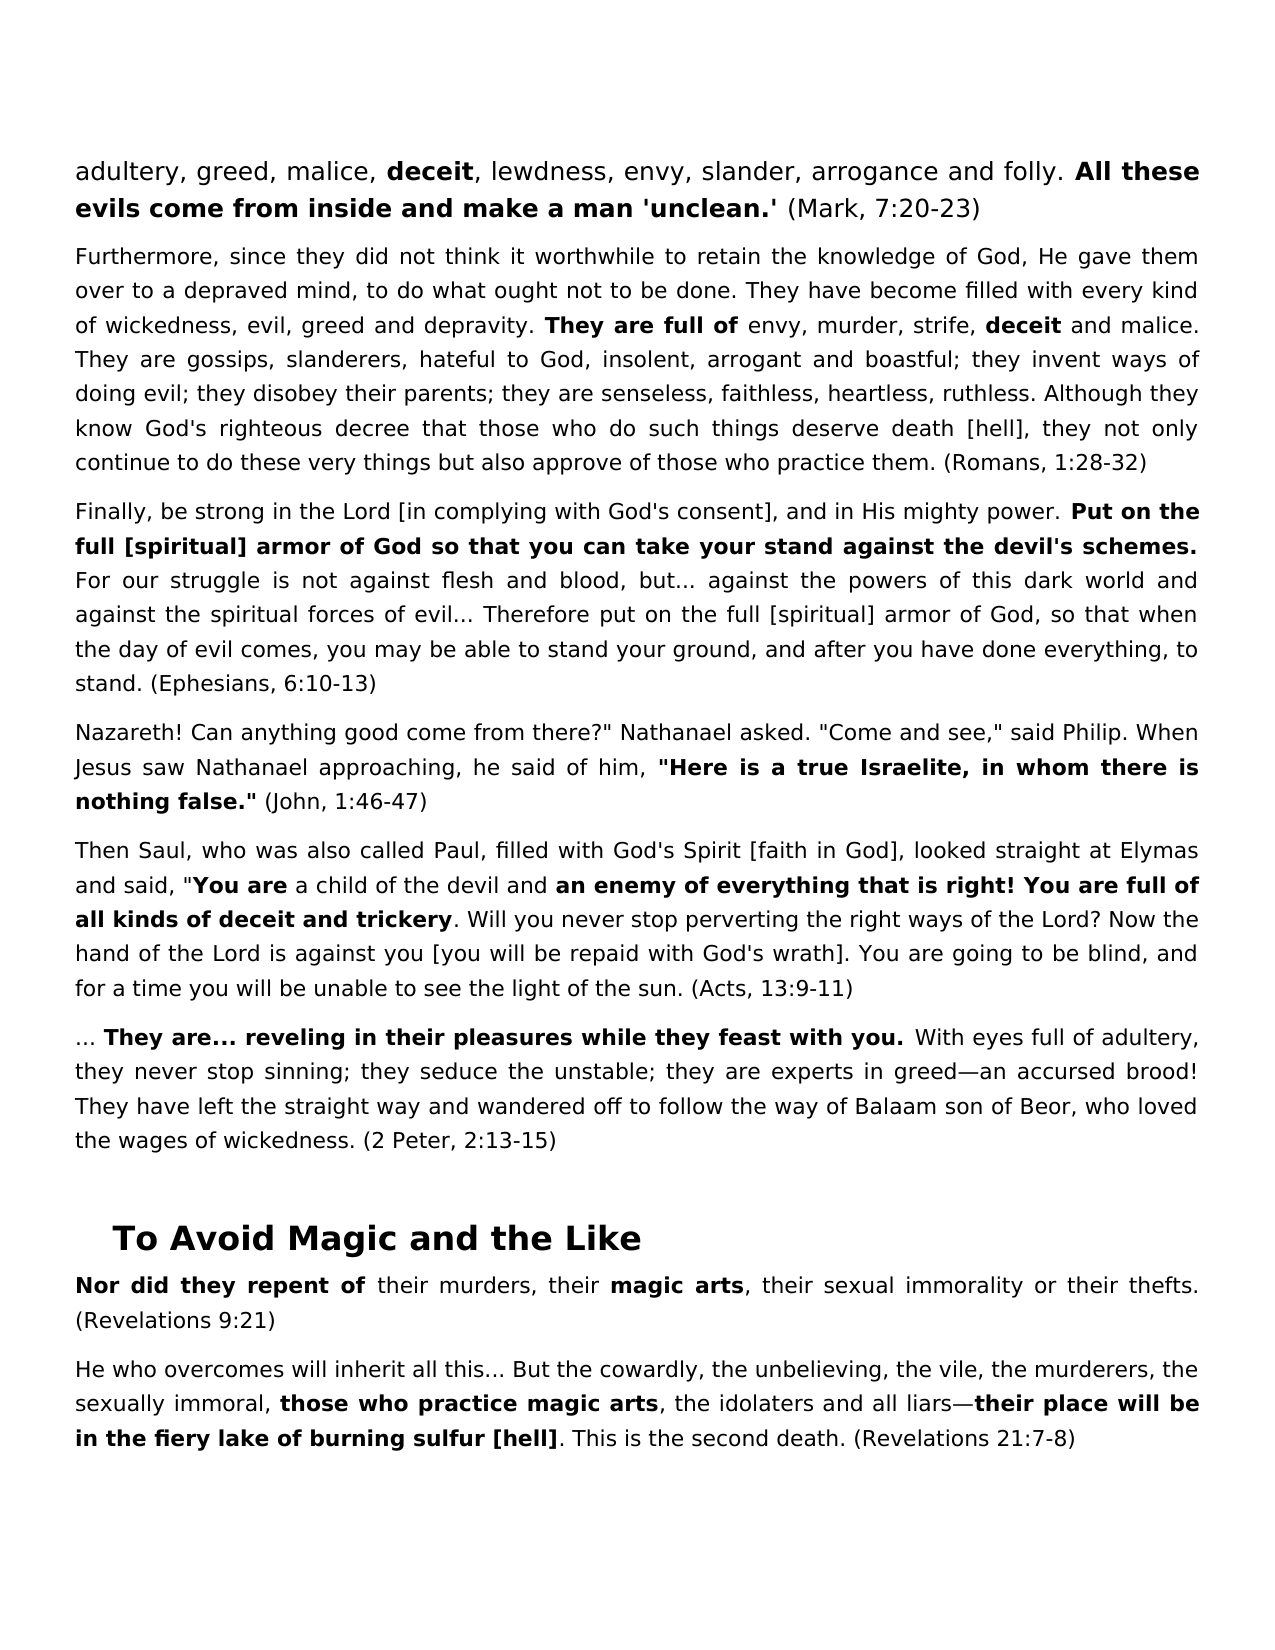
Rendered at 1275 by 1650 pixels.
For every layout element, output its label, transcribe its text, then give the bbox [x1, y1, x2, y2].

subtitle To Avoid Magic and the Like [112, 1219, 1200, 1258]
text Nor did they repent of their murders, their magic arts, their sexual immorality or their thefts. (Revelations 9:21) [75, 1266, 1200, 1335]
text Finally, be strong in the Lord [in complying with God's consent], and in His mighty power. Put on the full [spiritual] armor of God so that you can take your stand against the devil's schemes. For our struggle is not against flesh and blood, but... against the powers of this dark world and against the spiritual forces of evil... Therefore put on the full [spiritual] armor of God, so that when the day of evil comes, you may be able to stand your ground, and after you have done everything, to stand. (Ephesians, 6:10-13) [75, 492, 1200, 698]
text Then Saul, who was also called Paul, filled with God's Spirit [faith in God], looked straight at Elymas and said, "You are a child of the devil and an enemy of everything that is right! You are full of all kinds of deceit and trickery. Will you never stop perverting the right ways of the Lord? Now the hand of the Lord is against you [you will be repaid with God's wrath]. You are going to be blind, and for a time you will be unable to see the light of the sun. (Acts, 13:9-11) [75, 831, 1200, 1003]
text Nazareth! Can anything good come from there?" Nathanael asked. "Come and see," said Philip. When Jesus saw Nathanael approaching, he said of him, "Here is a true Israelite, in whom there is nothing false." (John, 1:46-47) [75, 713, 1200, 816]
text adultery, greed, malice, deceit, lewdness, envy, slander, arrogance and folly. All these evils come from inside and make a man 'unclean.' (Mark, 7:20-23) [75, 150, 1200, 225]
text ... They are... reveling in their pleasures while they feast with you. With eyes full of adultery, they never stop sinning; they seduce the unstable; they are experts in greed—an accursed brood! They have left the straight way and wandered off to follow the way of Balaam son of Beor, who loved the wages of wickedness. (2 Peter, 2:13-15) [75, 1018, 1200, 1155]
text Furthermore, since they did not think it worthwhile to retain the knowledge of God, He gave them over to a depraved mind, to do what ought not to be done. They have become filled with every kind of wickedness, evil, greed and depravity. They are full of envy, murder, strife, deceit and malice. They are gossips, slanderers, hateful to God, insolent, arrogant and boastful; they invent ways of doing evil; they disobey their parents; they are senseless, faithless, heartless, ruthless. Although they know God's righteous decree that those who do such things deserve death [hell], they not only continue to do these very things but also approve of those who practice them. (Romans, 1:28-32) [75, 237, 1200, 477]
text He who overcomes will inherit all this... But the cowardly, the unbelieving, the vile, the murderers, the sexually immoral, those who practice magic arts, the idolaters and all liars—their place will be in the fiery lake of burning sulfur [hell]. This is the second death. (Revelations 21:7-8) [75, 1350, 1200, 1453]
